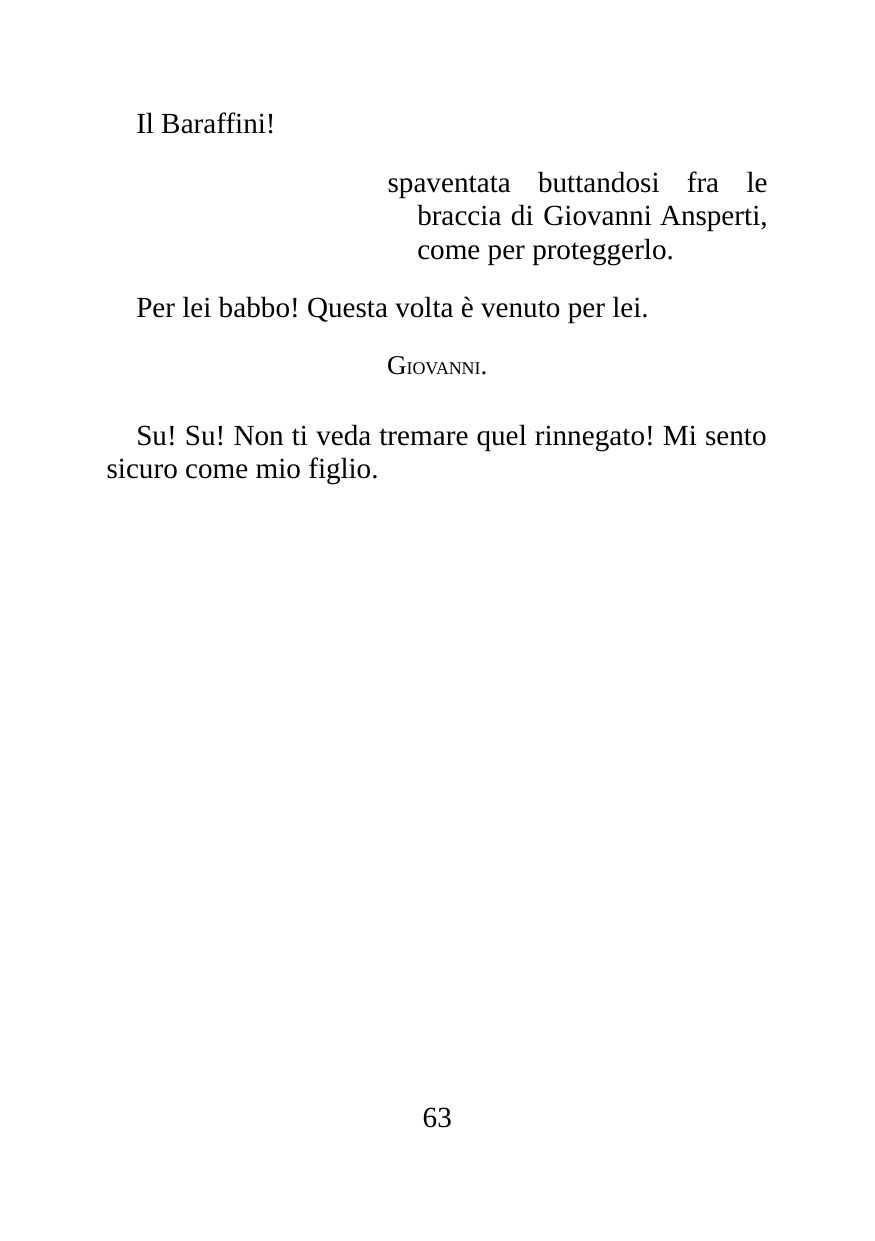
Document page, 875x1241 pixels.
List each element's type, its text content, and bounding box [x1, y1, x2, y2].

text Giovanni. [106, 349, 768, 380]
text spaventata buttandosi fra le braccia di Giovanni Ansperti, come per proteggerlo. [387, 165, 768, 266]
text Il Baraffini! [106, 106, 768, 140]
text Per lei babbo! Questa volta è venuto per lei. [106, 291, 768, 324]
text Su! Su! Non ti veda tremare quel rinnegato! Mi sento sicuro come mio figlio. [106, 418, 768, 485]
